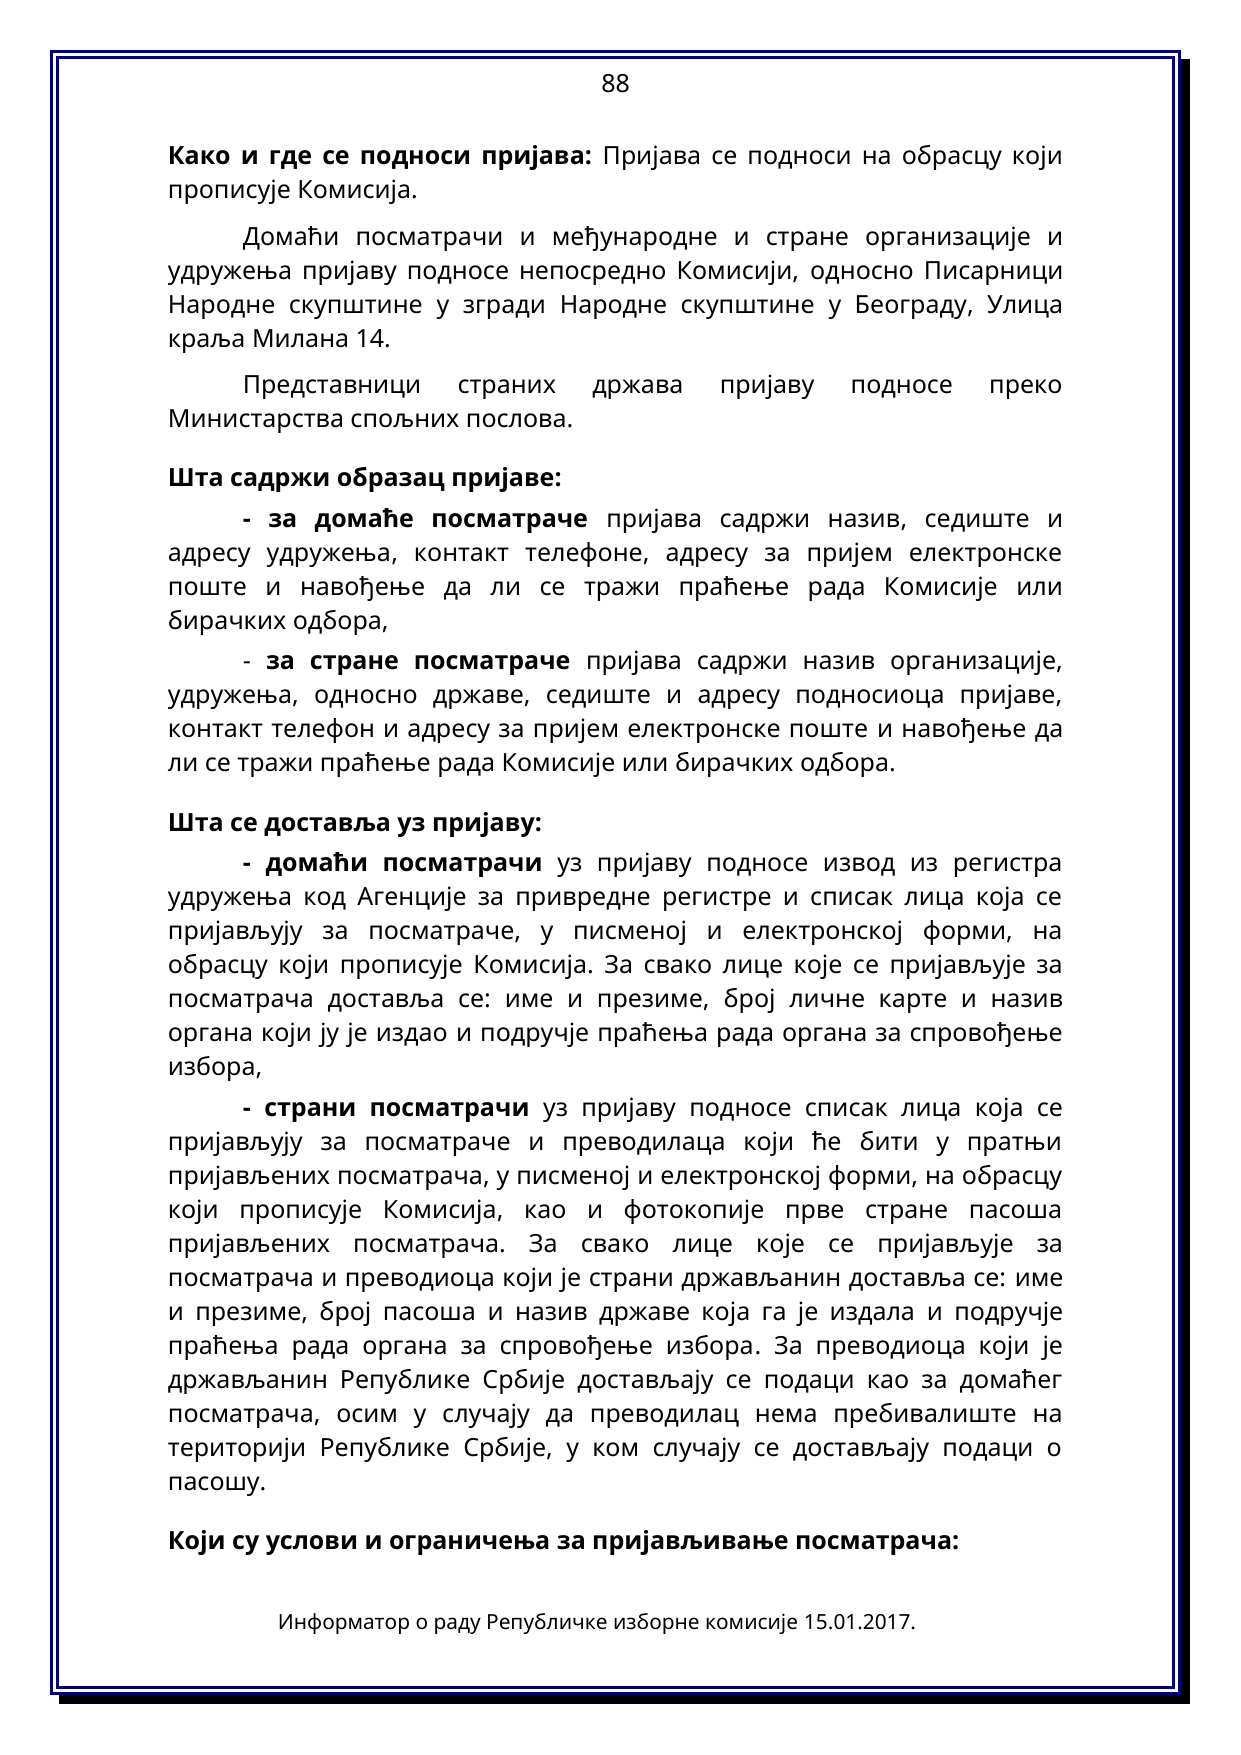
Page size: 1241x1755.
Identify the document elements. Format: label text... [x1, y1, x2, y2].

text Представници страних држава пријаву подносе преко Министарства спољних послова. [168, 367, 1063, 435]
text Шта садржи образац пријаве: [168, 460, 1063, 494]
text Шта се доставља уз пријаву: [168, 804, 1063, 838]
text - страни посматрачи уз пријаву подносе списак лица која се пријављују за посматраче и преводилаца који ће бити у пратњи пријављених посматрача, у писменој и електронској форми, на обрасцу који прописује Комисија, као и фотокопије прве стране пасоша пријављених посматрача. За свако лице које се пријављује за посматрача и преводиоца који је страни држављанин доставља се: име и презиме, број пасоша и назив државе која га је издала и подручје праћења рада органа за спровођење избора. За преводиоца који је држављанин Републике Србије достављају се подаци као за домаћег посматрача, осим у случају да преводилац нема пребивалиште на територији Републике Србије, у ком случају се достављају подаци о пасошу. [168, 1089, 1063, 1498]
text Како и где се подноси пријава: Пријава се подноси на обрасцу који прописује Комисија. [168, 138, 1063, 206]
text - за домаће посматраче пријава садржи назив, седиште и адресу удружења, контакт телефоне, адресу за пријем електронске поште и навођење да ли се тражи праћење рада Комисије или бирачких одбора, [168, 500, 1063, 637]
text Који су услови и ограничења за пријављивање посматрача: [168, 1523, 1063, 1557]
text - домаћи посматрачи уз пријаву подносе извод из регистра удружења код Агенције за привредне регистре и списак лица која се пријављују за посматраче, у писменој и електронској форми, на обрасцу који прописује Комисија. За свако лице које се пријављује за посматрача доставља се: име и презиме, број личне карте и назив органа који ју је издао и подручје праћења рада органа за спровођење избора, [168, 844, 1063, 1083]
text - за стране посматраче пријава садржи назив организације, удружења, односно државе, седиште и адресу подносиоца пријаве, контакт телефон и адресу за пријем електронске поште и навођење да ли се тражи праћење рада Комисије или бирачких одбора. [168, 643, 1063, 779]
text Домаћи посматрачи и међународне и стране организације и удружења пријаву подносе непосредно Комисији, односно Писарници Народне скупштине у згради Народне скупштине у Београду, Улица краља Милана 14. [168, 218, 1063, 354]
